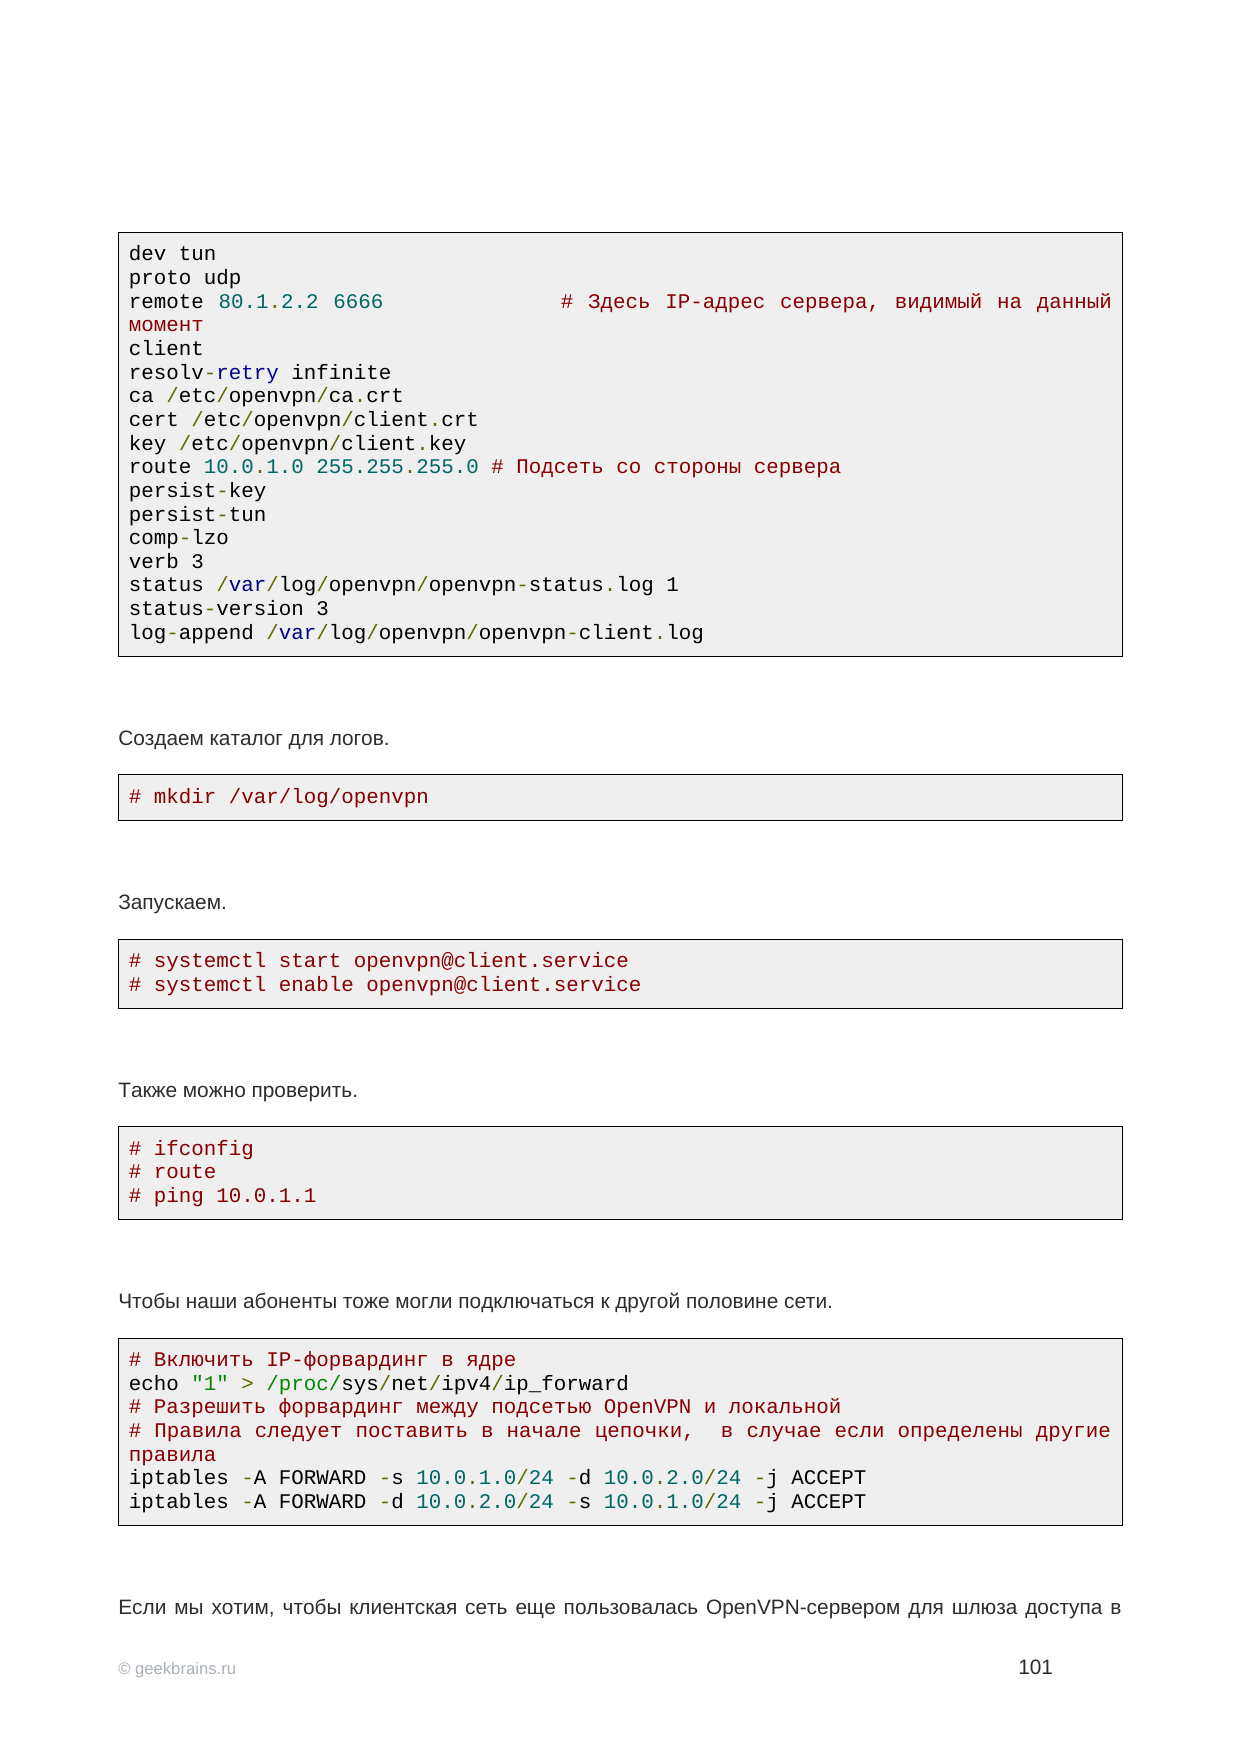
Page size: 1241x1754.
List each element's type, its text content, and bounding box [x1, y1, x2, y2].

text Если мы хотим, чтобы клиентская сеть еще пользовалась OpenVPN-сервером для шлюза доступа в [118, 1595, 1122, 1619]
table_header dev tun proto udp remote 80.1.2.2 6666 # Здесь IP-адрес сервера, видимый на данный момент client resolv-retry infinite ca /etc/openvpn/ca.crt cert /etc/openvpn/client.crt key /etc/openvpn/client.key route 10.0.1.0 255.255.255.0 # Подсеть со стороны сервера persist-key persist-tun comp-lzo verb 3 status /var/log/openvpn/openvpn-status.log 1 status-version 3 log-append /var/log/openvpn/openvpn-client.log [119, 233, 1122, 656]
table_header # systemctl start openvpn@client.service # systemctl enable openvpn@client.service [119, 940, 1122, 1008]
text Создаем каталог для логов. [118, 726, 1122, 750]
table_header # ifconfig # route # ping 10.0.1.1 [119, 1127, 1122, 1219]
text Также можно проверить. [118, 1078, 1122, 1102]
text Чтобы наши абоненты тоже могли подключаться к другой половине сети. [118, 1289, 1122, 1313]
table_header # mkdir /var/log/openvpn [119, 775, 1122, 820]
table_header # Включить IP-форвардинг в ядре echo "1" > /proc/sys/net/ipv4/ip_forward # Разрешить форвардинг между подсетью OpenVPN и локальной # Правила следует поставить в начале цепочки, в случае если определены другие правила iptables -A FORWARD -s 10.0.1.0/24 -d 10.0.2.0/24 -j ACCEPT iptables -A FORWARD -d 10.0.2.0/24 -s 10.0.1.0/24 -j ACCEPT [119, 1339, 1122, 1525]
text Запускаем. [118, 890, 1122, 914]
